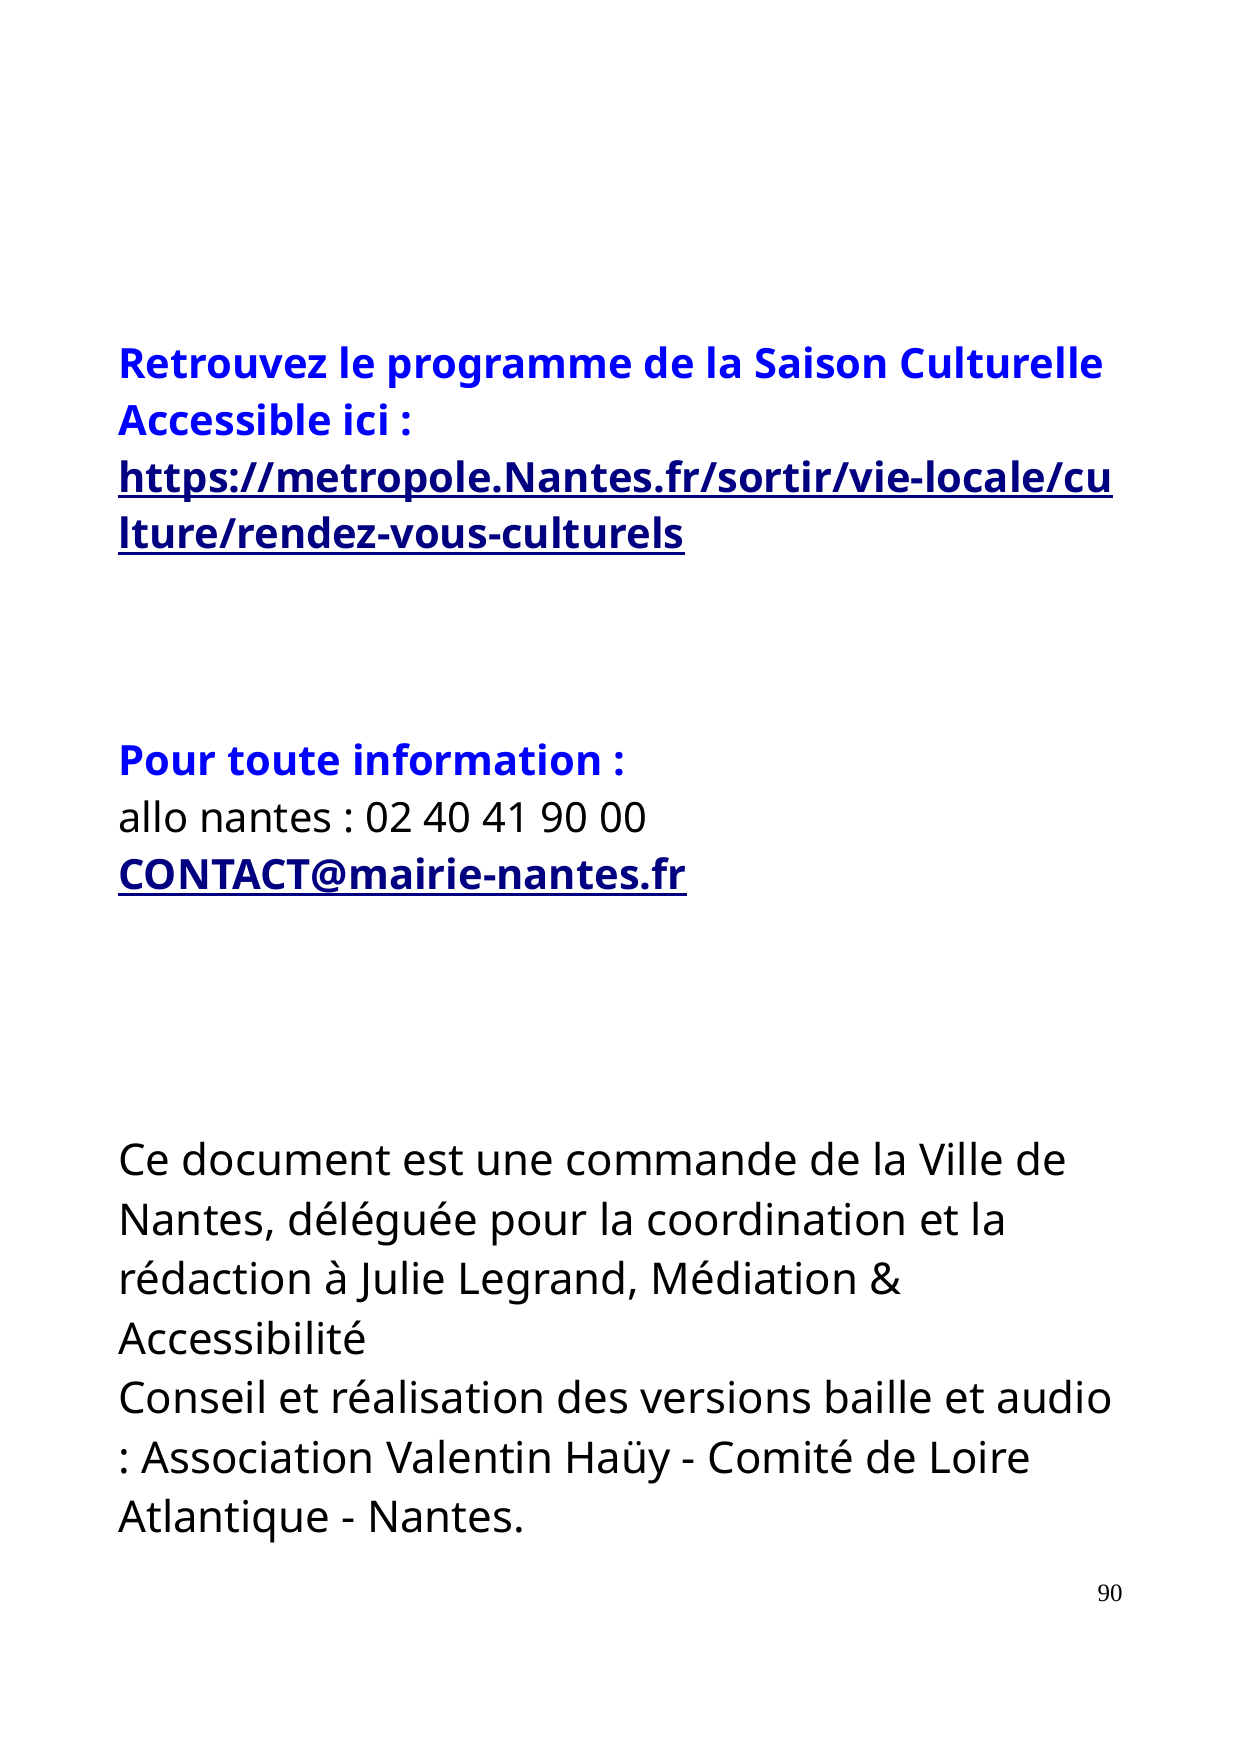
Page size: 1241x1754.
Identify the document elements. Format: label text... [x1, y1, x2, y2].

text CONTACT@mairie-nantes.fr [118, 845, 1122, 902]
text Pour toute information : [118, 731, 1122, 788]
text allo nantes : 02 40 41 90 00 [118, 788, 1122, 845]
text Ce document est une commande de la Ville de Nantes, déléguée pour la coordination et la rédaction à Julie Legrand, Médiation & Accessibilité [118, 1129, 1122, 1367]
text Conseil et réalisation des versions baille et audio : Association Valentin Haüy - Comité de Loire Atlantique - Nantes. [118, 1367, 1122, 1546]
text Retrouvez le programme de la Saison Culturelle Accessible ici : https://metropole.Nantes.fr/sortir/vie-locale/culture/rendez-vous-culturels [118, 334, 1122, 561]
